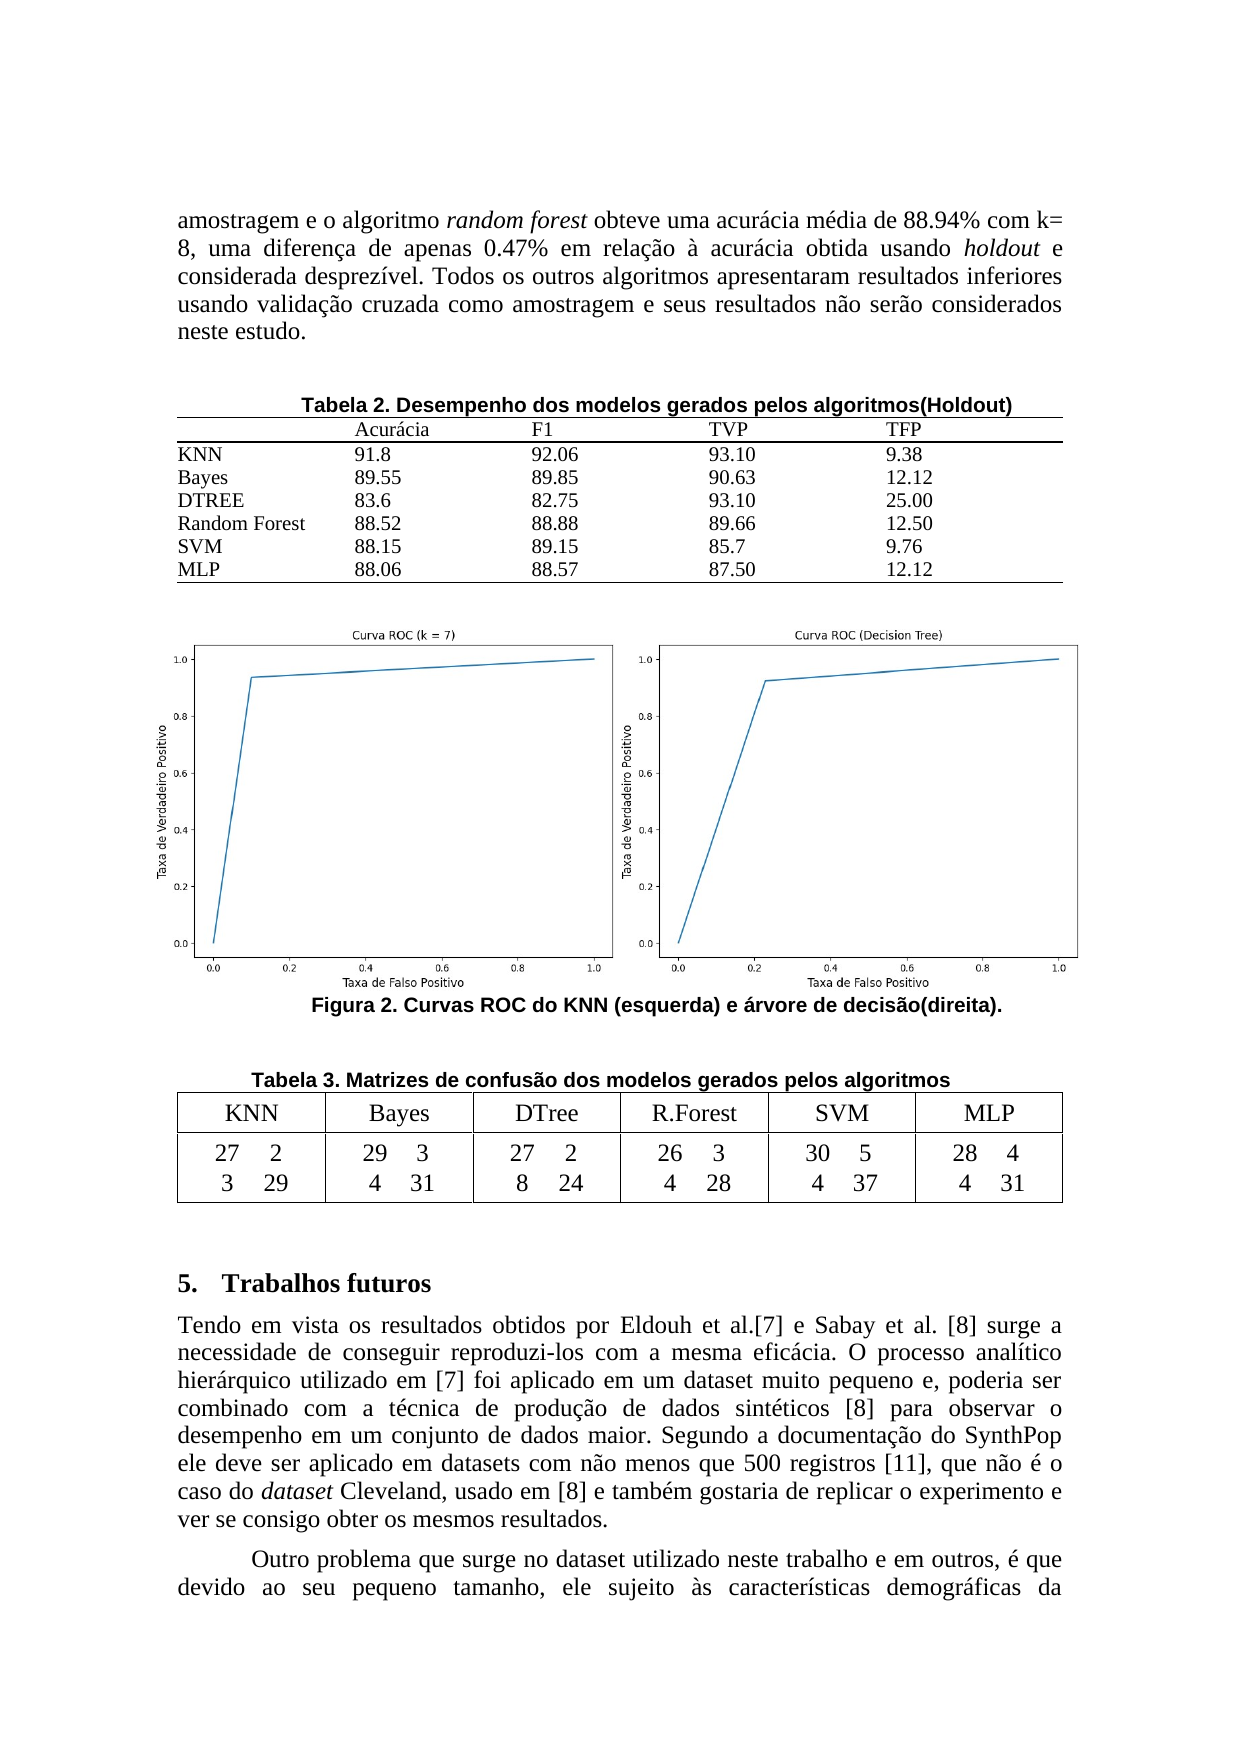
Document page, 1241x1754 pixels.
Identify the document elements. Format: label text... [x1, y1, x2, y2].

table_cell 25.00 [886, 489, 1063, 512]
table_cell 88.52 [354, 512, 531, 535]
table_header KNN [178, 1093, 325, 1132]
table_header Acurácia [354, 418, 531, 441]
table_header R.Forest [621, 1093, 768, 1132]
table_cell SVM [177, 535, 354, 558]
table_cell Bayes [177, 466, 354, 489]
table_header MLP [916, 1093, 1062, 1132]
table_cell 88.57 [531, 558, 709, 582]
table_cell MLP [177, 558, 354, 582]
table_cell 91.8 [354, 443, 531, 466]
picture [150, 623, 1090, 994]
table_cell 93.10 [709, 489, 886, 512]
table_cell 88.06 [354, 558, 531, 582]
table_cell 93.10 [709, 443, 886, 466]
table_cell [326, 1134, 472, 1202]
table_header DTree [474, 1093, 620, 1132]
table_cell 88.15 [354, 535, 531, 558]
table_cell 87.50 [709, 558, 886, 582]
table_header TVP [709, 418, 886, 441]
table_header [177, 418, 354, 441]
title Trabalhos futuros [177, 1268, 1063, 1298]
table_cell 92.06 [531, 443, 709, 466]
text Figura 2. Curvas ROC do KNN (esquerda) e árvore de decisão(direita). [177, 994, 1063, 1016]
text amostragem e o algoritmo random forest obteve uma acurácia média de 88.94% com k= 8, uma diferença de apenas 0.47% em relação à acurácia obtida usando holdout e considerada desprezível. Todos os outros algoritmos apresentaram resultados inferiores usando validação cruzada como amostragem e seus resultados não serão considerados neste estudo. [177, 207, 1063, 345]
table_cell [916, 1134, 1062, 1202]
text Tabela 2. Desempenho dos modelos gerados pelos algoritmos(Holdout) [177, 393, 1063, 416]
table_cell 89.15 [531, 535, 709, 558]
text Tabela 3. Matrizes de confusão dos modelos gerados pelos algoritmos [177, 1069, 1063, 1092]
table_cell 85.7 [709, 535, 886, 558]
table_cell [769, 1134, 915, 1202]
table_header F1 [531, 418, 709, 441]
table_cell Random Forest [177, 512, 354, 535]
table_cell 82.75 [531, 489, 709, 512]
table_cell [474, 1134, 620, 1202]
text Outro problema que surge no dataset utilizado neste trabalho e em outros, é que devido ao seu pequeno tamanho, ele sujeito às características demográficas da [177, 1545, 1063, 1600]
table_header SVM [769, 1093, 915, 1132]
table_cell 89.66 [709, 512, 886, 535]
table_header Bayes [326, 1093, 472, 1132]
table_cell 12.12 [886, 466, 1063, 489]
table_cell 9.76 [886, 535, 1063, 558]
text Tendo em vista os resultados obtidos por Eldouh et al.[7] e Sabay et al. [8] surge a necessidade de conseguir reproduzi-los com a mesma eficácia. O processo analítico hierárquico utilizado em [7] foi aplicado em um dataset muito pequeno e, poderia ser combinado com a técnica de produção de dados sintéticos [8] para observar o desempenho em um conjunto de dados maior. Segundo a documentação do SynthPop ele deve ser aplicado em datasets com não menos que 500 registros [11], que não é o caso do dataset Cleveland, usado em [8] e também gostaria de replicar o experimento e ver se consigo obter os mesmos resultados. [177, 1311, 1063, 1532]
table_cell 88.88 [531, 512, 709, 535]
table_cell 12.50 [886, 512, 1063, 535]
table_header TFP [886, 418, 1063, 441]
table_cell KNN [177, 443, 354, 466]
table_cell 89.55 [354, 466, 531, 489]
table_cell 83.6 [354, 489, 531, 512]
table_cell 9.38 [886, 443, 1063, 466]
table_cell DTREE [177, 489, 354, 512]
table_cell 89.85 [531, 466, 709, 489]
table_cell [621, 1134, 768, 1202]
table_cell [178, 1134, 325, 1202]
table_cell 90.63 [709, 466, 886, 489]
table_cell 12.12 [886, 558, 1063, 582]
